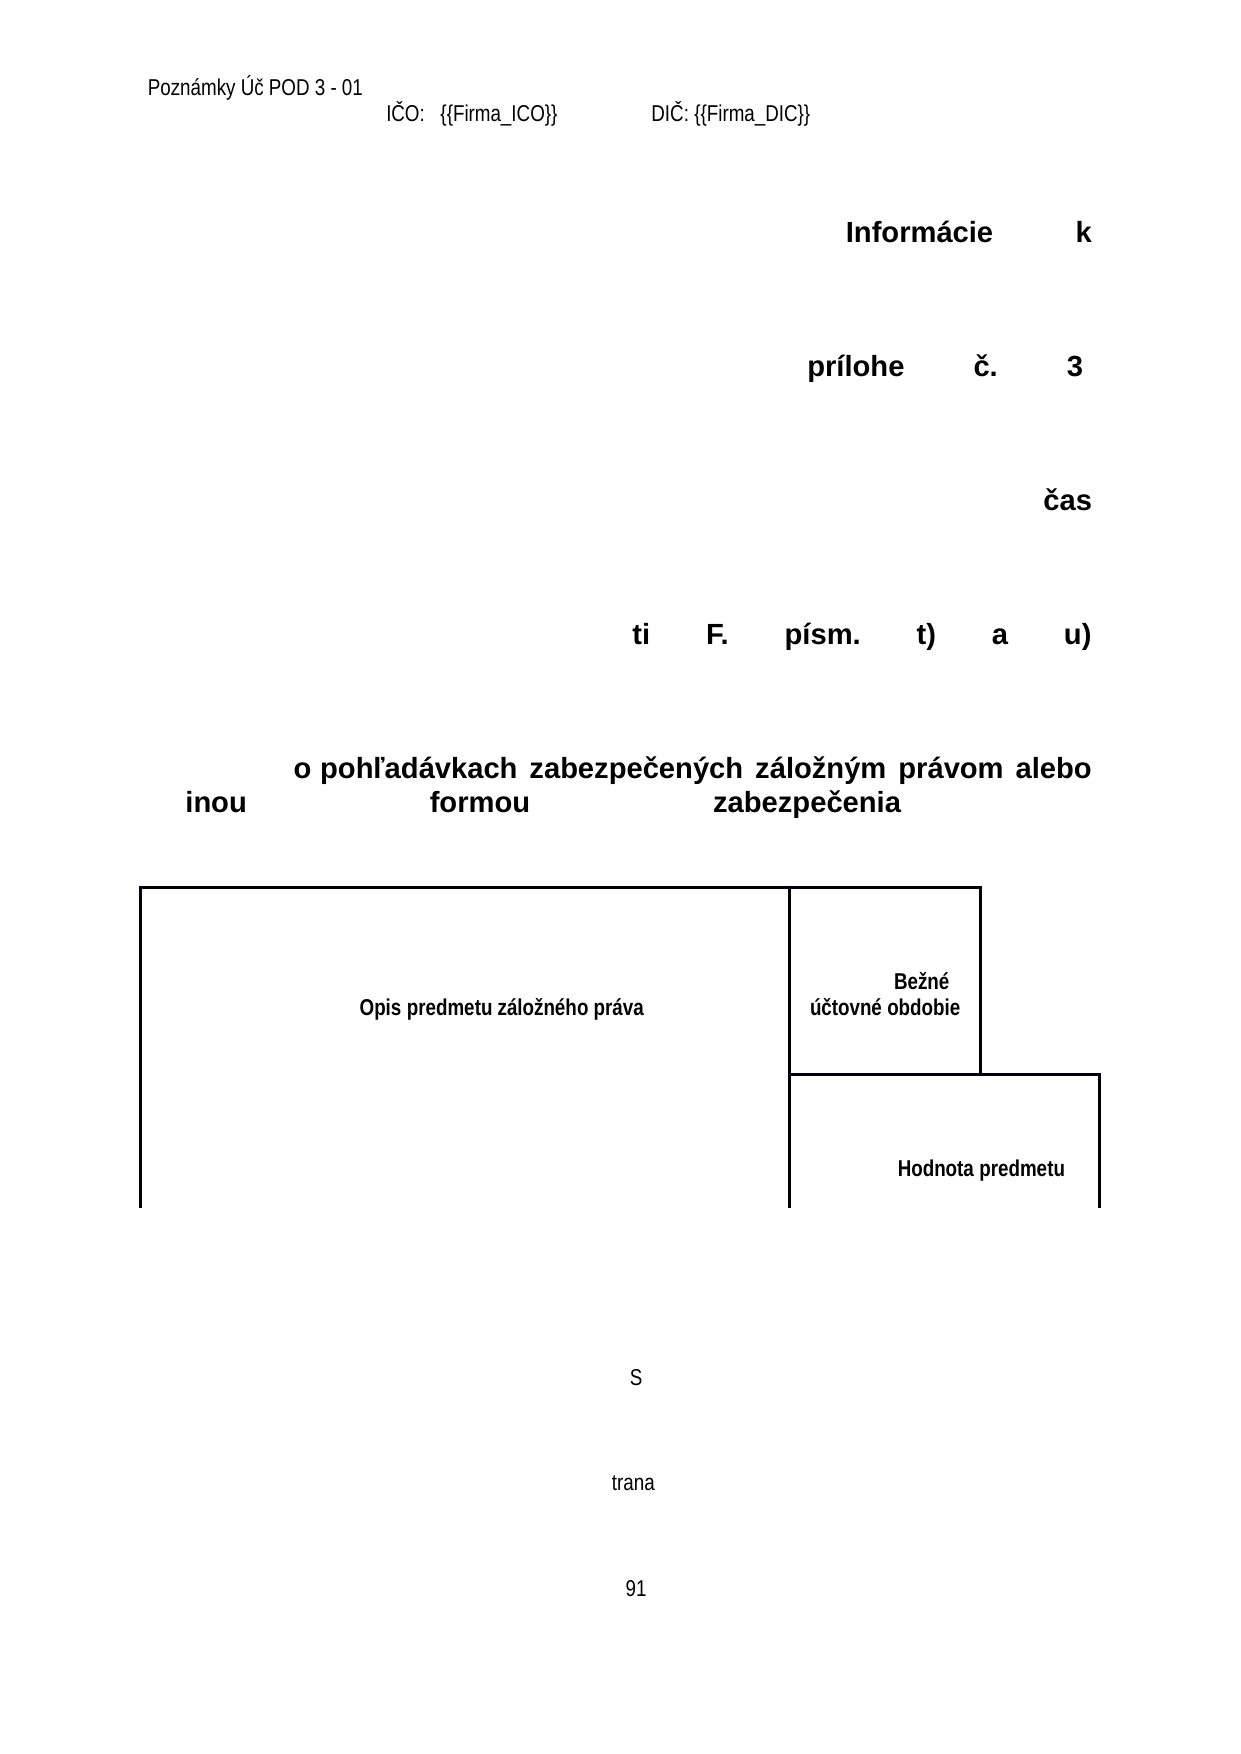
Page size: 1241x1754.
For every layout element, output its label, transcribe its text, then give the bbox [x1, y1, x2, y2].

table_header Bežné účtovné obdobie [791, 889, 979, 1073]
table_header Opis predmetu záložného práva [142, 889, 788, 1208]
table_cell Hodnota predmetu [791, 1076, 1098, 1208]
title Informácie k prílohe č. 3 čas ti F. písm. t) a u) o pohľadávkach zabezpečených záložným právom alebo inou formou zabezpečenia [148, 148, 1092, 886]
